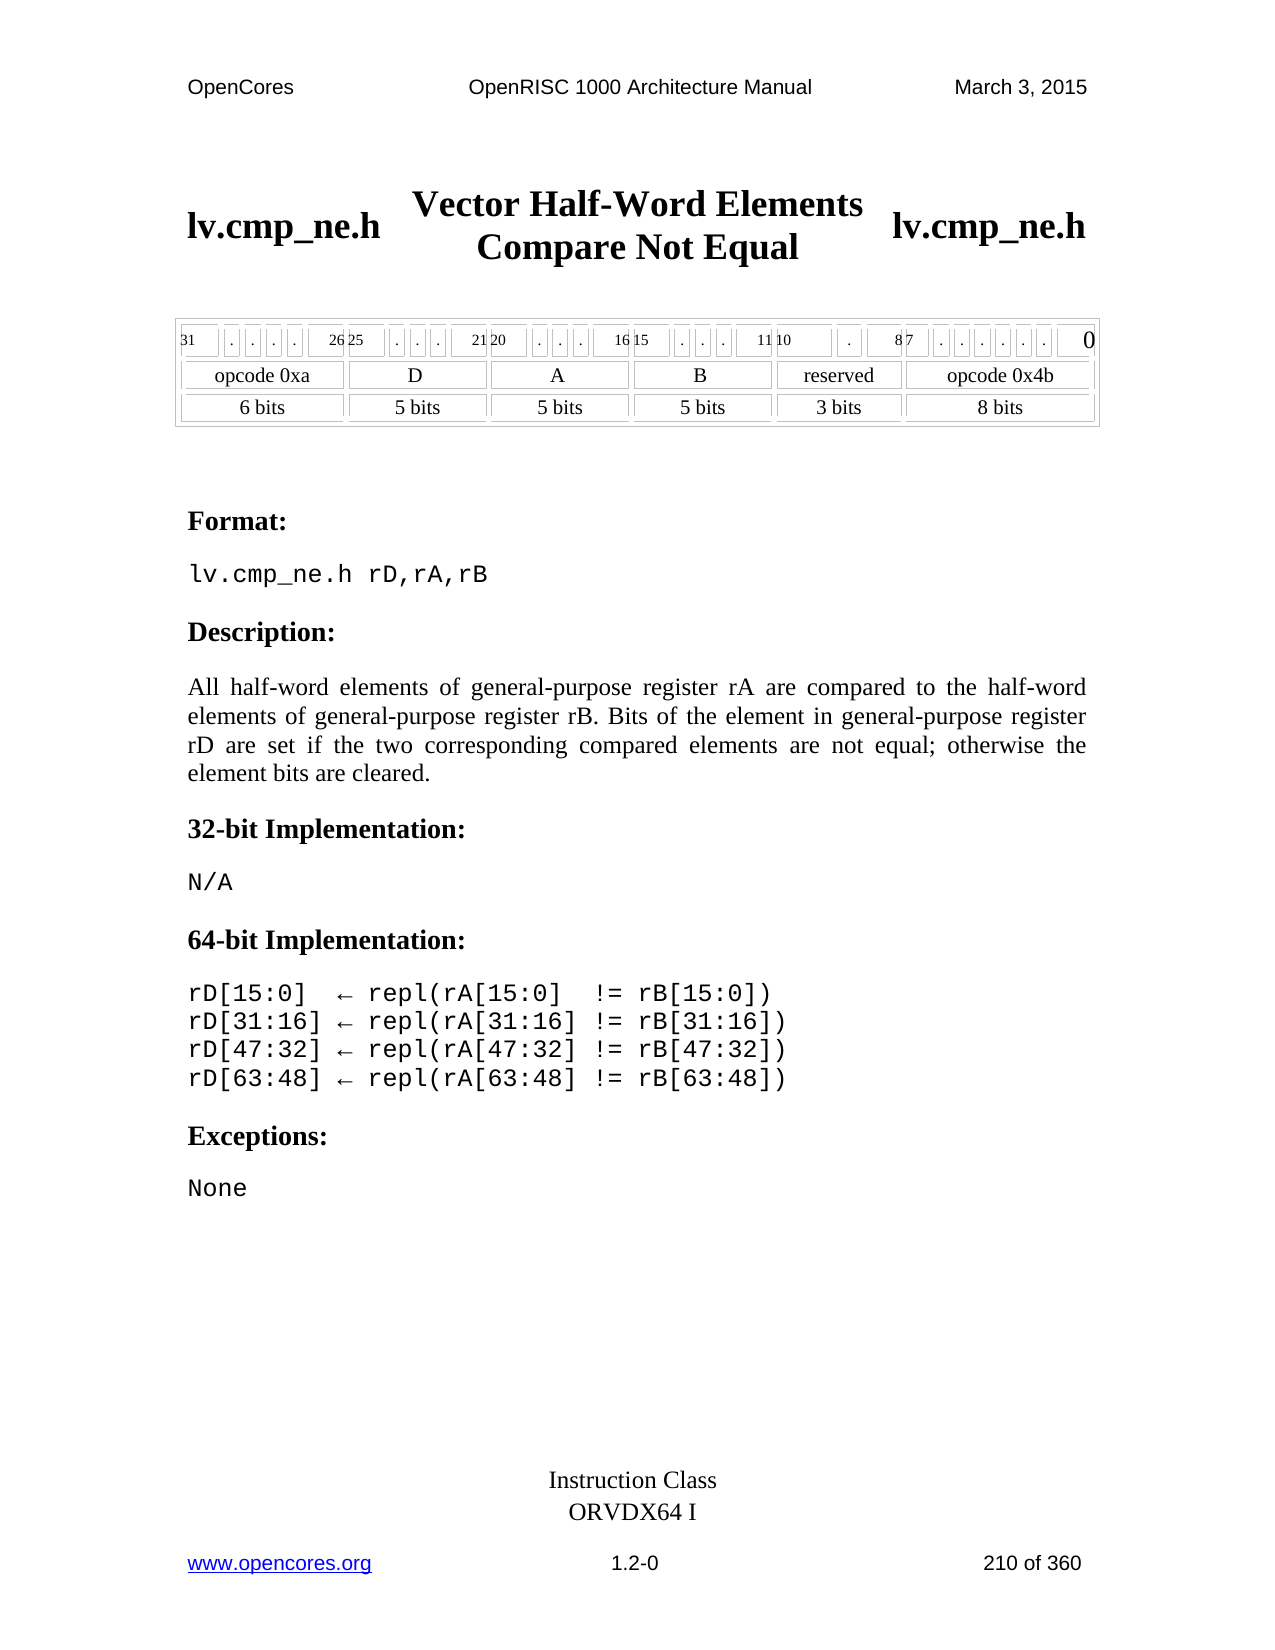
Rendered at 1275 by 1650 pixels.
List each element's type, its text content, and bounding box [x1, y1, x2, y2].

text Format: [187, 504, 1087, 536]
text lv.cmp_ne.h rD,rA,rB [187, 561, 1087, 590]
text 64-bit Implementation: [187, 923, 1087, 955]
text 32-bit Implementation: [187, 812, 1087, 844]
text All half-word elements of general-purpose register rA are compared to the half-word elements of general-purpose register rB. Bits of the element in general-purpose register rD are set if the two corresponding compared elements are not equal; otherwise the element bits are cleared. [187, 672, 1087, 787]
text N/A [187, 869, 1087, 898]
text None [187, 1176, 1087, 1204]
text rD[15:0] ← repl(rA[15:0] != rB[15:0]) rD[31:16] ← repl(rA[31:16] != rB[31:16]) rD[47:32] ← repl(rA[47:32] != rB[47:32]) rD[63:48] ← repl(rA[63:48] != rB[63:48]) [187, 980, 1087, 1094]
text Exceptions: [187, 1119, 1087, 1151]
text Description: [187, 615, 1087, 647]
